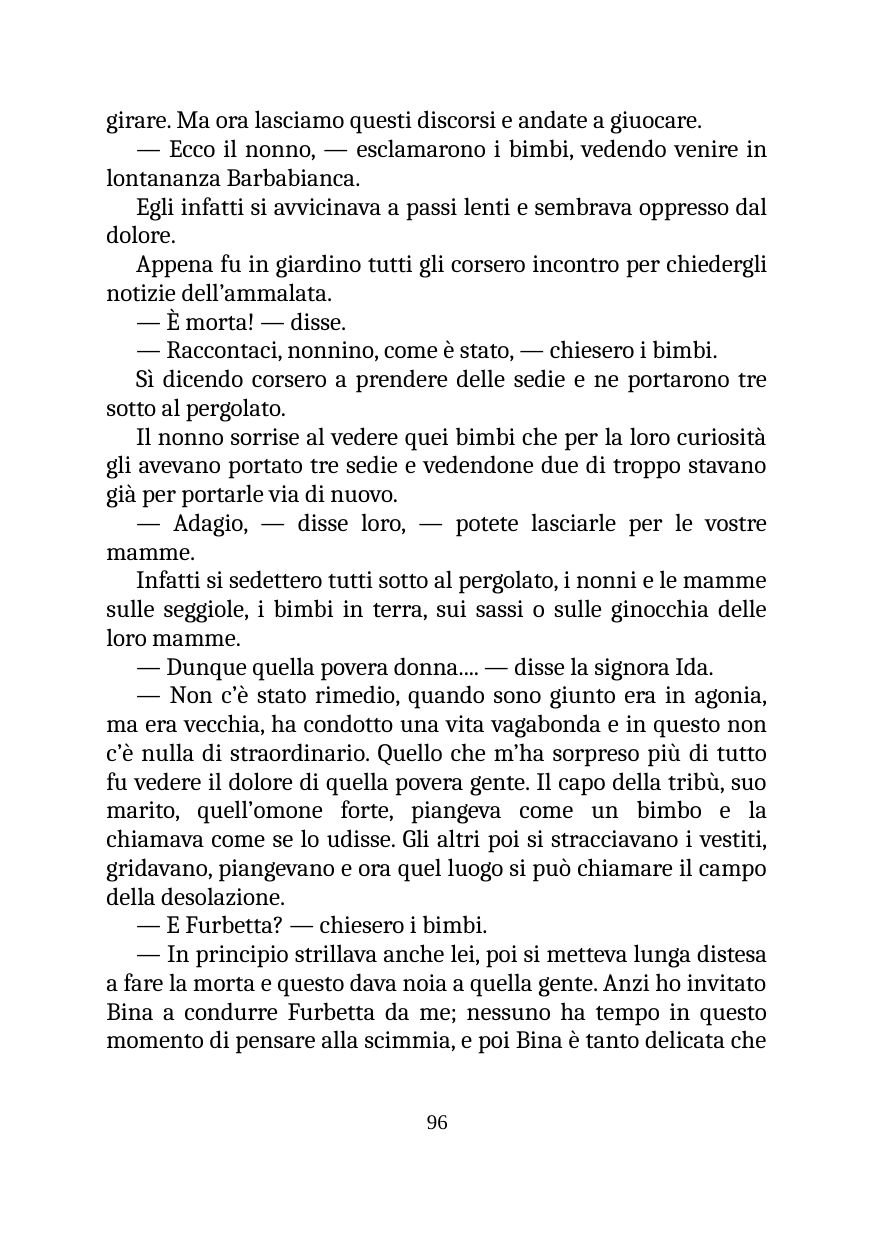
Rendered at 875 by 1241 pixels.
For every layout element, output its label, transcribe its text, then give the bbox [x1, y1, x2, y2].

text — Raccontaci, nonnino, come è stato, — chiesero i bimbi. [106, 336, 768, 365]
text girare. Ma ora lasciamo questi discorsi e andate a giuocare. [106, 106, 768, 135]
text — In principio strillava anche lei, poi si metteva lunga distesa a fare la morta e questo dava noia a quella gente. Anzi ho invitato Bina a condurre Furbetta da me; nessuno ha tempo in questo momento di pensare alla scimmia, e poi Bina è tanto delicata che [106, 940, 768, 1055]
text — Ecco il nonno, — esclamarono i bimbi, vedendo venire in lontananza Barbabianca. [106, 135, 768, 192]
text — Dunque quella povera donna.... — disse la signora Ida. [106, 652, 768, 681]
text — Adagio, — disse loro, — potete lasciarle per le vostre mamme. [106, 509, 768, 566]
text Egli infatti si avvicinava a passi lenti e sembrava oppresso dal dolore. [106, 192, 768, 250]
text Il nonno sorrise al vedere quei bimbi che per la loro curiosità gli avevano portato tre sedie e vedendone due di troppo stavano già per portarle via di nuovo. [106, 422, 768, 509]
text Appena fu in giardino tutti gli corsero incontro per chiedergli notizie dell’ammalata. [106, 250, 768, 307]
text Infatti si sedettero tutti sotto al pergolato, i nonni e le mamme sulle seggiole, i bimbi in terra, sui sassi o sulle ginocchia delle loro mamme. [106, 566, 768, 652]
text — E Furbetta? — chiesero i bimbi. [106, 911, 768, 940]
text — È morta! — disse. [106, 307, 768, 336]
text — Non c’è stato rimedio, quando sono giunto era in agonia, ma era vecchia, ha condotto una vita vagabonda e in questo non c’è nulla di straordinario. Quello che m’ha sorpreso più di tutto fu vedere il dolore di quella povera gente. Il capo della tribù, suo marito, quell’omone forte, piangeva come un bimbo e la chiamava come se lo udisse. Gli altri poi si stracciavano i vestiti, gridavano, piangevano e ora quel luogo si può chiamare il campo della desolazione. [106, 681, 768, 911]
text Sì dicendo corsero a prendere delle sedie e ne portarono tre sotto al pergolato. [106, 365, 768, 422]
